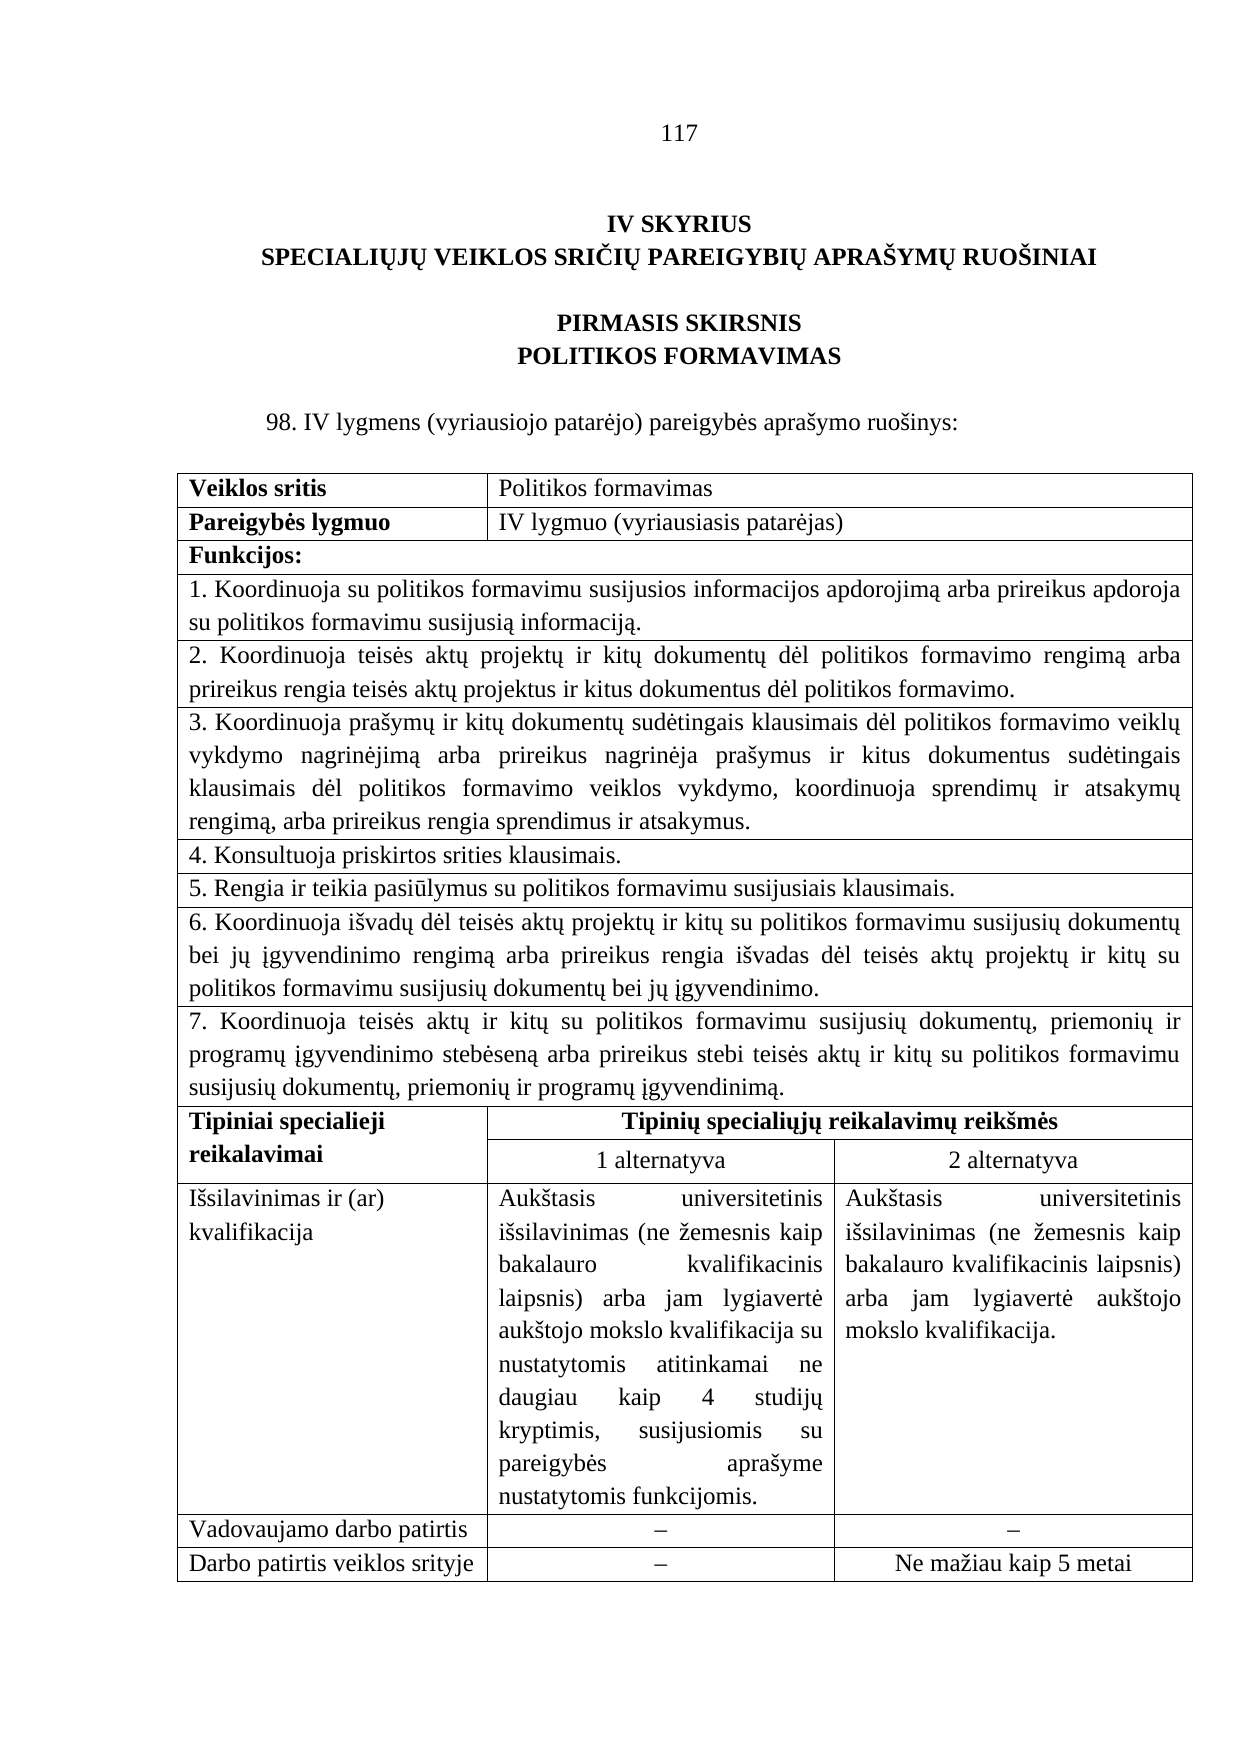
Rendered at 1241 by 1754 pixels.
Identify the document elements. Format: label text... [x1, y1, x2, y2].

table_cell 1 alternatyva [488, 1140, 834, 1183]
table_cell – [488, 1548, 834, 1581]
text IV SKYRIUS [177, 209, 1181, 237]
table_cell Tipiniai specialieji reikalavimai [178, 1107, 487, 1183]
table_cell 2 alternatyva [835, 1140, 1192, 1183]
table_cell Tipinių specialiųjų reikalavimų reikšmės [488, 1107, 1192, 1139]
table_header Politikos formavimas [488, 474, 1192, 506]
table_cell – [488, 1515, 834, 1547]
text SPECIALIŲJŲ VEIKLOS SRIČIŲ PAREIGYBIŲ APRAŠYMŲ RUOŠINIAI [177, 242, 1181, 270]
table_cell Išsilavinimas ir (ar) kvalifikacija [178, 1184, 487, 1514]
table_cell 7. Koordinuoja teisės aktų ir kitų su politikos formavimu susijusių dokumentų, priemonių ir programų įgyvendinimo stebėseną arba prireikus stebi teisės aktų ir kitų su politikos formavimu susijusių dokumentų, priemonių ir programų įgyvendinimą. [178, 1007, 1192, 1106]
table_cell Ne mažiau kaip 5 metai [835, 1548, 1192, 1581]
table_cell Funkcijos: [178, 541, 1192, 573]
text 98. IV lygmens (vyriausiojo patarėjo) pareigybės aprašymo ruošinys: [177, 407, 1181, 436]
table_cell 4. Konsultuoja priskirtos srities klausimais. [178, 840, 1192, 873]
text POLITIKOS FORMAVIMAS [177, 341, 1181, 369]
table_cell 6. Koordinuoja išvadų dėl teisės aktų projektų ir kitų su politikos formavimu susijusių dokumentų bei jų įgyvendinimo rengimą arba prireikus rengia išvadas dėl teisės aktų projektų ir kitų su politikos formavimu susijusių dokumentų bei jų įgyvendinimo. [178, 908, 1192, 1006]
text PIRMASIS SKIRSNIS [177, 308, 1181, 336]
table_cell IV lygmuo (vyriausiasis patarėjas) [488, 508, 1192, 540]
table_header Veiklos sritis [178, 474, 487, 506]
table_cell – [835, 1515, 1192, 1547]
table_cell 2. Koordinuoja teisės aktų projektų ir kitų dokumentų dėl politikos formavimo rengimą arba prireikus rengia teisės aktų projektus ir kitus dokumentus dėl politikos formavimo. [178, 641, 1192, 707]
table_cell 5. Rengia ir teikia pasiūlymus su politikos formavimu susijusiais klausimais. [178, 874, 1192, 906]
table_cell Darbo patirtis veiklos srityje [178, 1548, 487, 1581]
table_cell Aukštasis universitetinis išsilavinimas (ne žemesnis kaip bakalauro kvalifikacinis laipsnis) arba jam lygiavertė aukštojo mokslo kvalifikacija su nustatytomis atitinkamai ne daugiau kaip 4 studijų kryptimis, susijusiomis su pareigybės aprašyme nustatytomis funkcijomis. [488, 1184, 834, 1514]
table_cell Pareigybės lygmuo [178, 508, 487, 540]
table_cell 1. Koordinuoja su politikos formavimu susijusios informacijos apdorojimą arba prireikus apdoroja su politikos formavimu susijusią informaciją. [178, 575, 1192, 640]
table_cell Vadovaujamo darbo patirtis [178, 1515, 487, 1547]
table_cell Aukštasis universitetinis išsilavinimas (ne žemesnis kaip bakalauro kvalifikacinis laipsnis) arba jam lygiavertė aukštojo mokslo kvalifikacija. [835, 1184, 1192, 1514]
table_cell 3. Koordinuoja prašymų ir kitų dokumentų sudėtingais klausimais dėl politikos formavimo veiklų vykdymo nagrinėjimą arba prireikus nagrinėja prašymus ir kitus dokumentus sudėtingais klausimais dėl politikos formavimo veiklos vykdymo, koordinuoja sprendimų ir atsakymų rengimą, arba prireikus rengia sprendimus ir atsakymus. [178, 708, 1192, 839]
